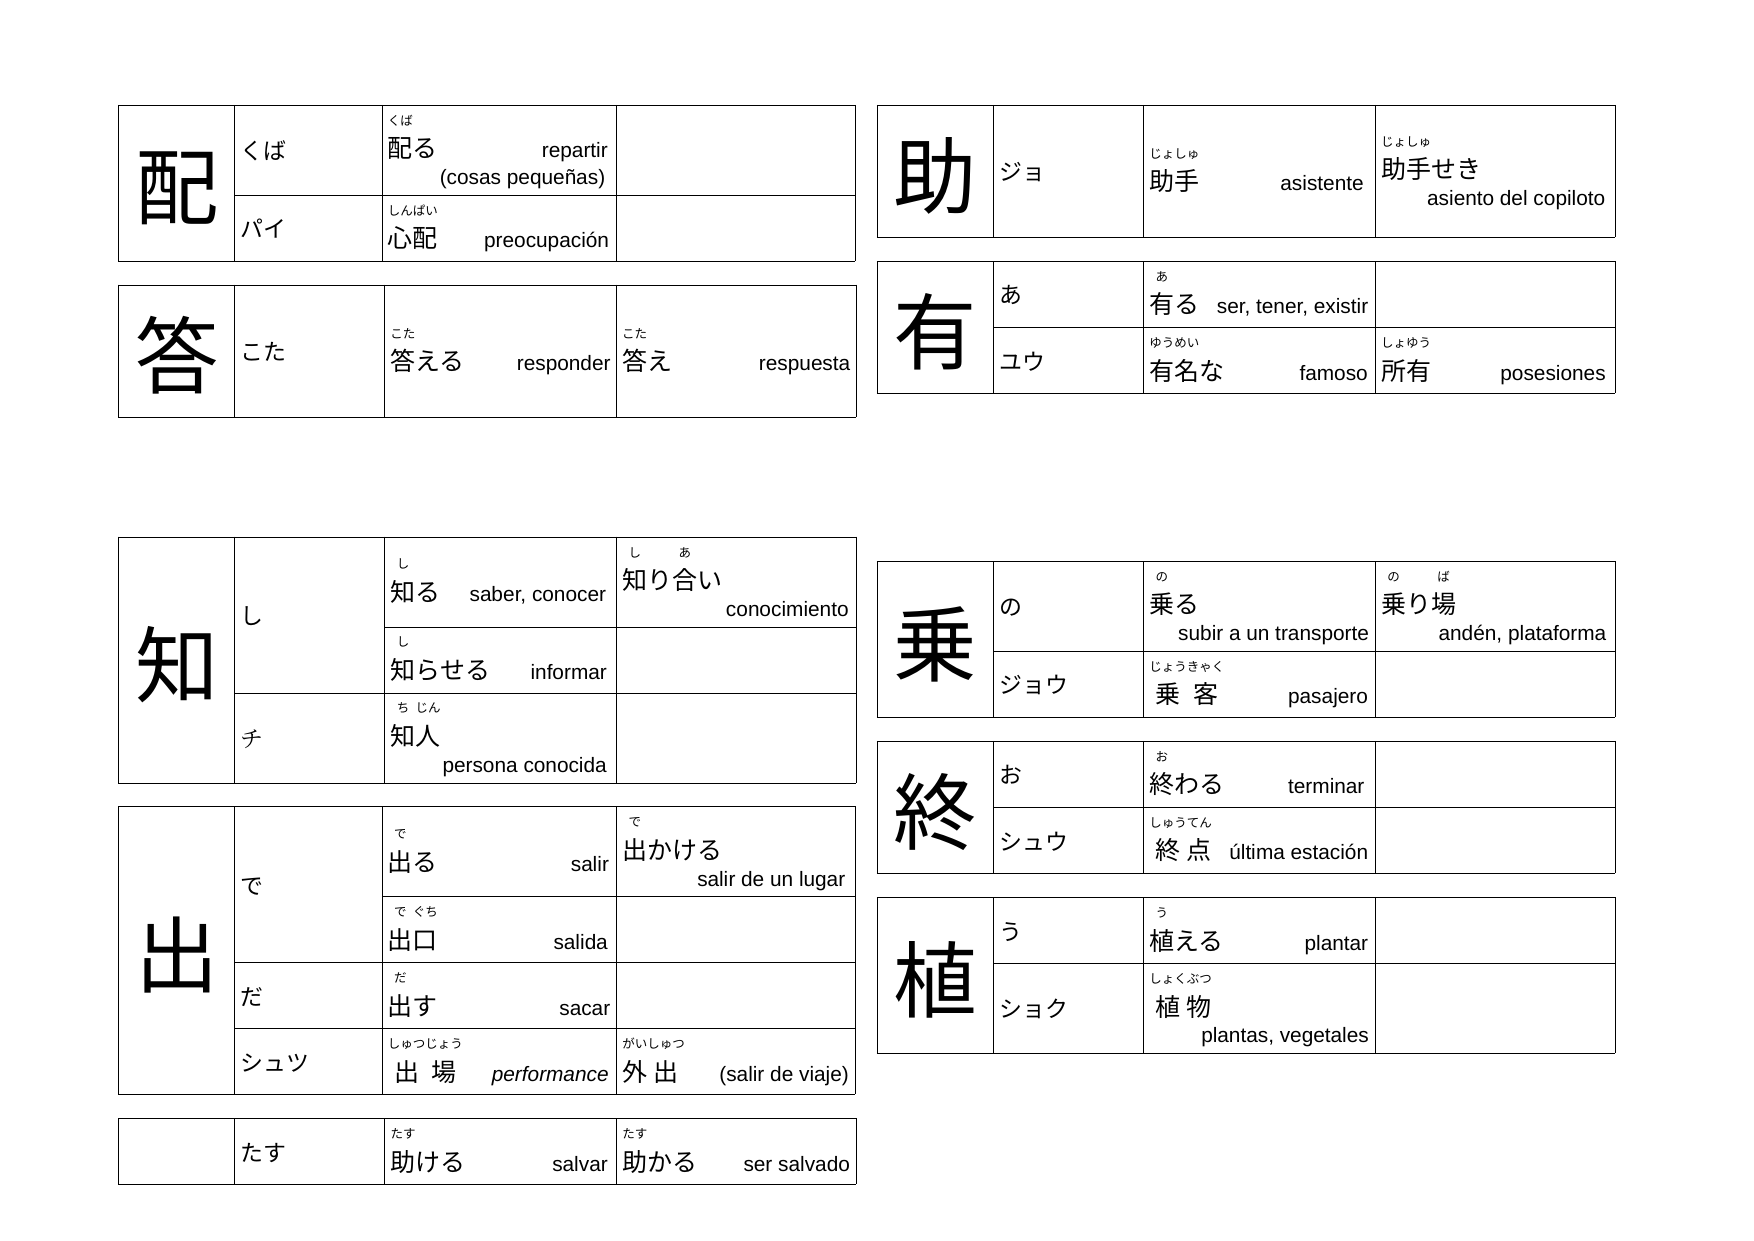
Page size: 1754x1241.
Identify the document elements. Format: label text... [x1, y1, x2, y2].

table_header たす [235, 1119, 384, 1184]
table_cell [617, 628, 856, 692]
table_cell 知ち人じん persona conocida [385, 694, 616, 782]
table_cell 外がい出しゅつ (salir de viaje) [617, 1029, 855, 1094]
table_header [617, 106, 855, 194]
table_header [1376, 262, 1615, 327]
table_header 有ある ser, tener, existir [1144, 262, 1375, 327]
table_header 植 [878, 898, 993, 1053]
table_cell 出だす sacar [383, 963, 616, 1028]
table_cell チ [235, 694, 384, 782]
table_cell 乗じょう客きゃく pasajero [1144, 652, 1375, 717]
table_header 知しる saber, conocer [385, 538, 616, 627]
table_header の [994, 562, 1143, 651]
table_cell 出で口ぐち salida [383, 897, 616, 962]
table_cell ユウ [994, 328, 1143, 393]
table_header 乗のり場ば andén, plataforma [1376, 562, 1615, 651]
table_header 出でる salir [383, 807, 616, 896]
table_header 出 [119, 807, 234, 1094]
table_header 知しり合あい conocimiento [617, 538, 856, 627]
table_header 終 [878, 742, 993, 873]
table_header 助 [878, 106, 993, 237]
table_header お [994, 742, 1143, 807]
table_header 乗 [878, 562, 993, 717]
table_cell 知しらせる informar [385, 628, 616, 692]
table_cell [617, 897, 855, 962]
table_cell パイ [235, 196, 382, 261]
table_header 配 [119, 106, 234, 261]
table_header 終おわる terminar [1144, 742, 1375, 807]
table_header で [235, 807, 382, 962]
table_header 出でかける salir de un lugar [617, 807, 855, 896]
table_header 助たすかる ser salvado [617, 1119, 856, 1184]
table_cell [617, 694, 856, 782]
table_cell 心しん配ぱい preocupación [383, 196, 616, 261]
table_header 答こたえ respuesta [617, 286, 856, 417]
table_header [1376, 898, 1615, 963]
table_cell 植しょく物ぶつ plantas, vegetales [1144, 964, 1375, 1053]
table_header 助たすける salvar [385, 1119, 616, 1184]
table_header 答こたえる responder [385, 286, 616, 417]
table_header 乗のる subir a un transporte [1144, 562, 1375, 651]
table_header 植うえる plantar [1144, 898, 1375, 963]
table_cell シュウ [994, 808, 1143, 873]
table_cell 有ゆう名めいな famoso [1144, 328, 1375, 393]
table_header 答 [119, 286, 234, 417]
table_header 有 [878, 262, 993, 393]
table_cell [1376, 652, 1615, 717]
table_header 知 [119, 538, 234, 782]
table_cell ジョ [994, 106, 1143, 237]
table_header こた [235, 286, 384, 417]
table_cell 所しょ有ゆう posesiones [1376, 328, 1615, 393]
table_cell 助じょ手しゅせき asiento del copiloto [1376, 106, 1615, 237]
table_header し [235, 538, 384, 692]
table_cell ショク [994, 964, 1143, 1053]
table_cell ジョウ [994, 652, 1143, 717]
table_header う [994, 898, 1143, 963]
table_cell [617, 196, 855, 261]
table_cell 出しゅつ場じょう performance [383, 1029, 616, 1094]
table_cell シュツ [235, 1029, 382, 1094]
table_cell [617, 963, 855, 1028]
table_header あ [994, 262, 1143, 327]
table_header [119, 1119, 234, 1184]
table_header [1376, 742, 1615, 807]
table_cell 終しゅう点てん última estación [1144, 808, 1375, 873]
table_header くば [235, 106, 382, 194]
table_cell [1376, 964, 1615, 1053]
table_cell だ [235, 963, 382, 1028]
table_header 配くばる repartir (cosas pequeñas) [383, 106, 616, 194]
table_cell 助じょ手しゅ asistente [1144, 106, 1375, 237]
table_cell [1376, 808, 1615, 873]
